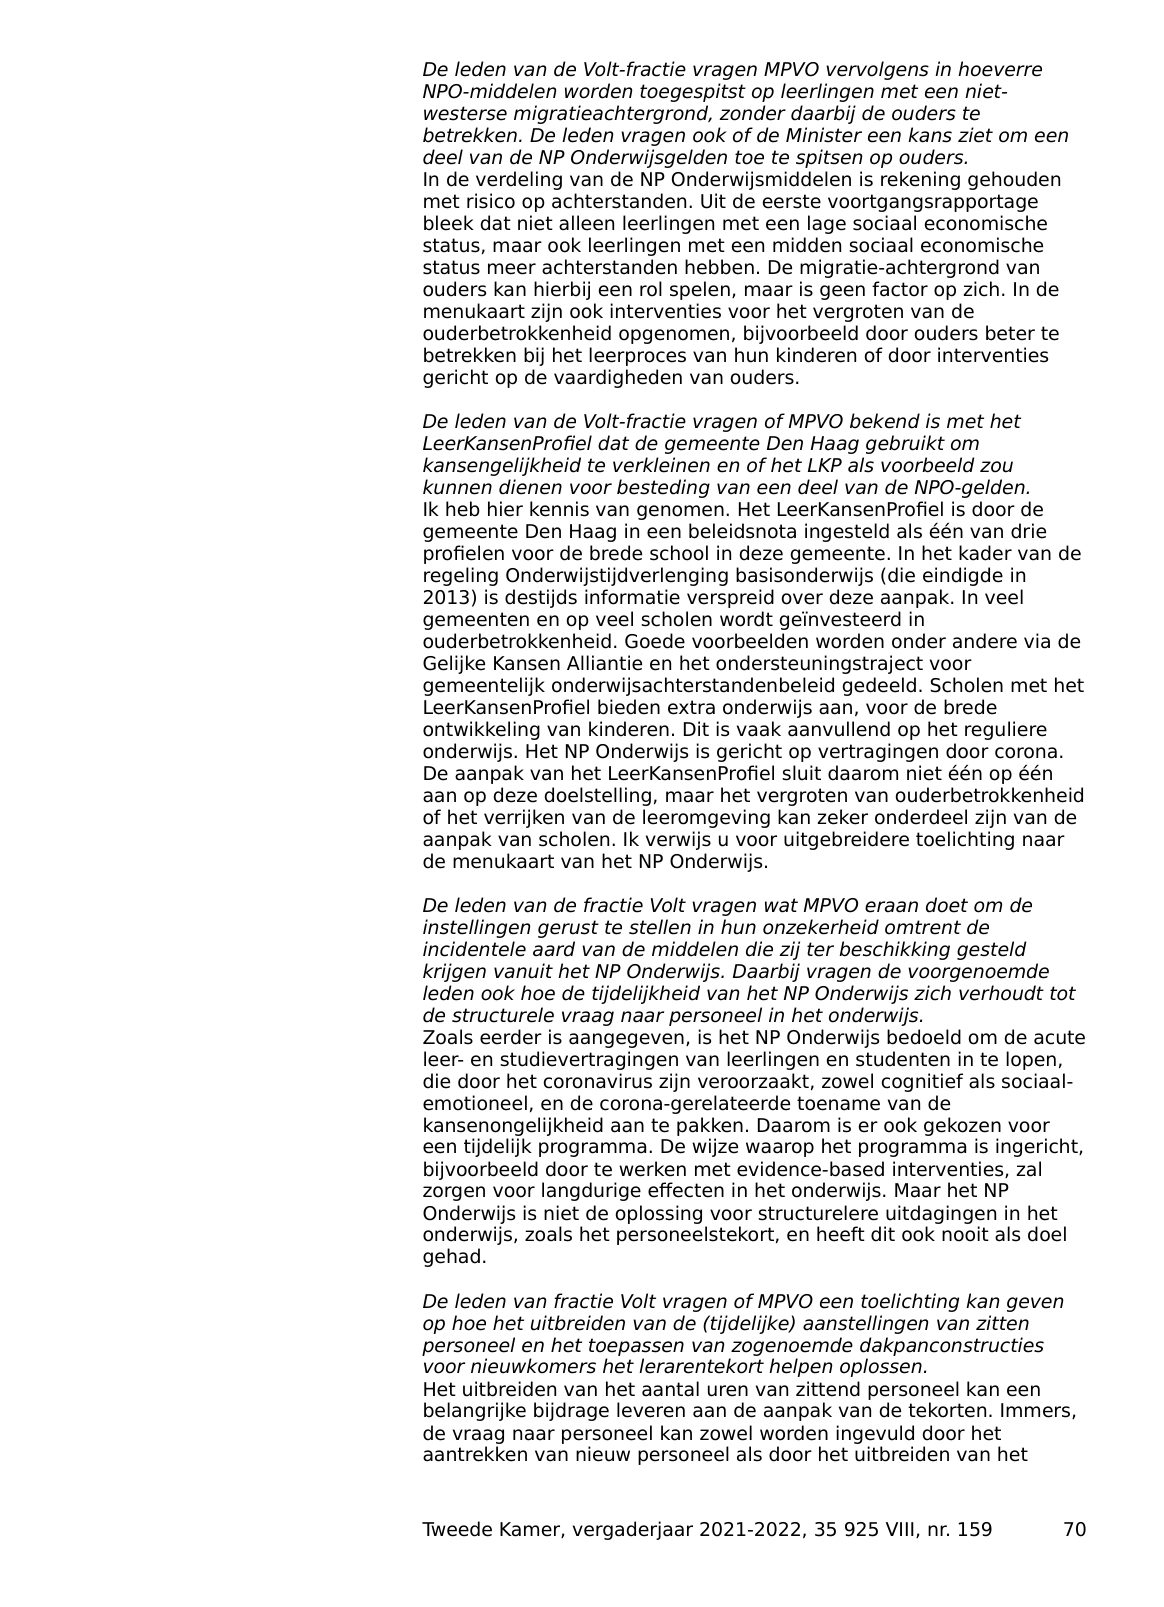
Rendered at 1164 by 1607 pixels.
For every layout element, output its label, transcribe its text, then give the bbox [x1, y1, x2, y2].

text In de verdeling van de NP Onderwijsmiddelen is rekening gehouden met risico op achterstanden. Uit de eerste voortgangsrapportage bleek dat niet alleen leerlingen met een lage sociaal economische status, maar ook leerlingen met een midden sociaal economische status meer achterstanden hebben. De migratie-achtergrond van ouders kan hierbij een rol spelen, maar is geen factor op zich. In de menukaart zijn ook interventies voor het vergroten van de ouderbetrokkenheid opgenomen, bijvoorbeeld door ouders beter te betrekken bij het leerproces van hun kinderen of door interventies gericht op de vaardigheden van ouders. [422, 169, 1087, 389]
text Ik heb hier kennis van genomen. Het LeerKansenProfiel is door de gemeente Den Haag in een beleidsnota ingesteld als één van drie profielen voor de brede school in deze gemeente. In het kader van de regeling Onderwijstijdverlenging basisonderwijs (die eindigde in 2013) is destijds informatie verspreid over deze aanpak. In veel gemeenten en op veel scholen wordt geïnvesteerd in ouderbetrokkenheid. Goede voorbeelden worden onder andere via de Gelijke Kansen Alliantie en het ondersteuningstraject voor gemeentelijk onderwijsachterstandenbeleid gedeeld. Scholen met het LeerKansenProfiel bieden extra onderwijs aan, voor de brede ontwikkeling van kinderen. Dit is vaak aanvullend op het reguliere onderwijs. Het NP Onderwijs is gericht op vertragingen door corona. De aanpak van het LeerKansenProfiel sluit daarom niet één op één aan op deze doelstelling, maar het vergroten van ouderbetrokkenheid of het verrijken van de leeromgeving kan zeker onderdeel zijn van de aanpak van scholen. Ik verwijs u voor uitgebreidere toelichting naar de menukaart van het NP Onderwijs. [422, 499, 1087, 872]
text De leden van de Volt-fractie vragen of MPVO bekend is met het LeerKansenProfiel dat de gemeente Den Haag gebruikt om kansengelijkheid te verkleinen en of het LKP als voorbeeld zou kunnen dienen voor besteding van een deel van de NPO-gelden. [422, 411, 1087, 499]
text Zoals eerder is aangegeven, is het NP Onderwijs bedoeld om de acute leer- en studievertragingen van leerlingen en studenten in te lopen, die door het coronavirus zijn veroorzaakt, zowel cognitief als sociaal-emotioneel, en de corona-gerelateerde toename van de kansenongelijkheid aan te pakken. Daarom is er ook gekozen voor een tijdelijk programma. De wijze waarop het programma is ingericht, bijvoorbeeld door te werken met evidence-based interventies, zal zorgen voor langdurige effecten in het onderwijs. Maar het NP Onderwijs is niet de oplossing voor structurelere uitdagingen in het onderwijs, zoals het personeelstekort, en heeft dit ook nooit als doel gehad. [422, 1027, 1087, 1268]
text De leden van de Volt-fractie vragen MPVO vervolgens in hoeverre NPO-middelen worden toegespitst op leerlingen met een niet-westerse migratieachtergrond, zonder daarbij de ouders te betrekken. De leden vragen ook of de Minister een kans ziet om een deel van de NP Onderwijsgelden toe te spitsen op ouders. [422, 59, 1087, 169]
text Het uitbreiden van het aantal uren van zittend personeel kan een belangrijke bijdrage leveren aan de aanpak van de tekorten. Immers, de vraag naar personeel kan zowel worden ingevuld door het aantrekken van nieuw personeel als door het uitbreiden van het [422, 1378, 1087, 1466]
text De leden van de fractie Volt vragen wat MPVO eraan doet om de instellingen gerust te stellen in hun onzekerheid omtrent de incidentele aard van de middelen die zij ter beschikking gesteld krijgen vanuit het NP Onderwijs. Daarbij vragen de voorgenoemde leden ook hoe de tijdelijkheid van het NP Onderwijs zich verhoudt tot de structurele vraag naar personeel in het onderwijs. [422, 895, 1087, 1027]
text De leden van fractie Volt vragen of MPVO een toelichting kan geven op hoe het uitbreiden van de (tijdelijke) aanstellingen van zitten personeel en het toepassen van zogenoemde dakpanconstructies voor nieuwkomers het lerarentekort helpen oplossen. [422, 1291, 1087, 1378]
